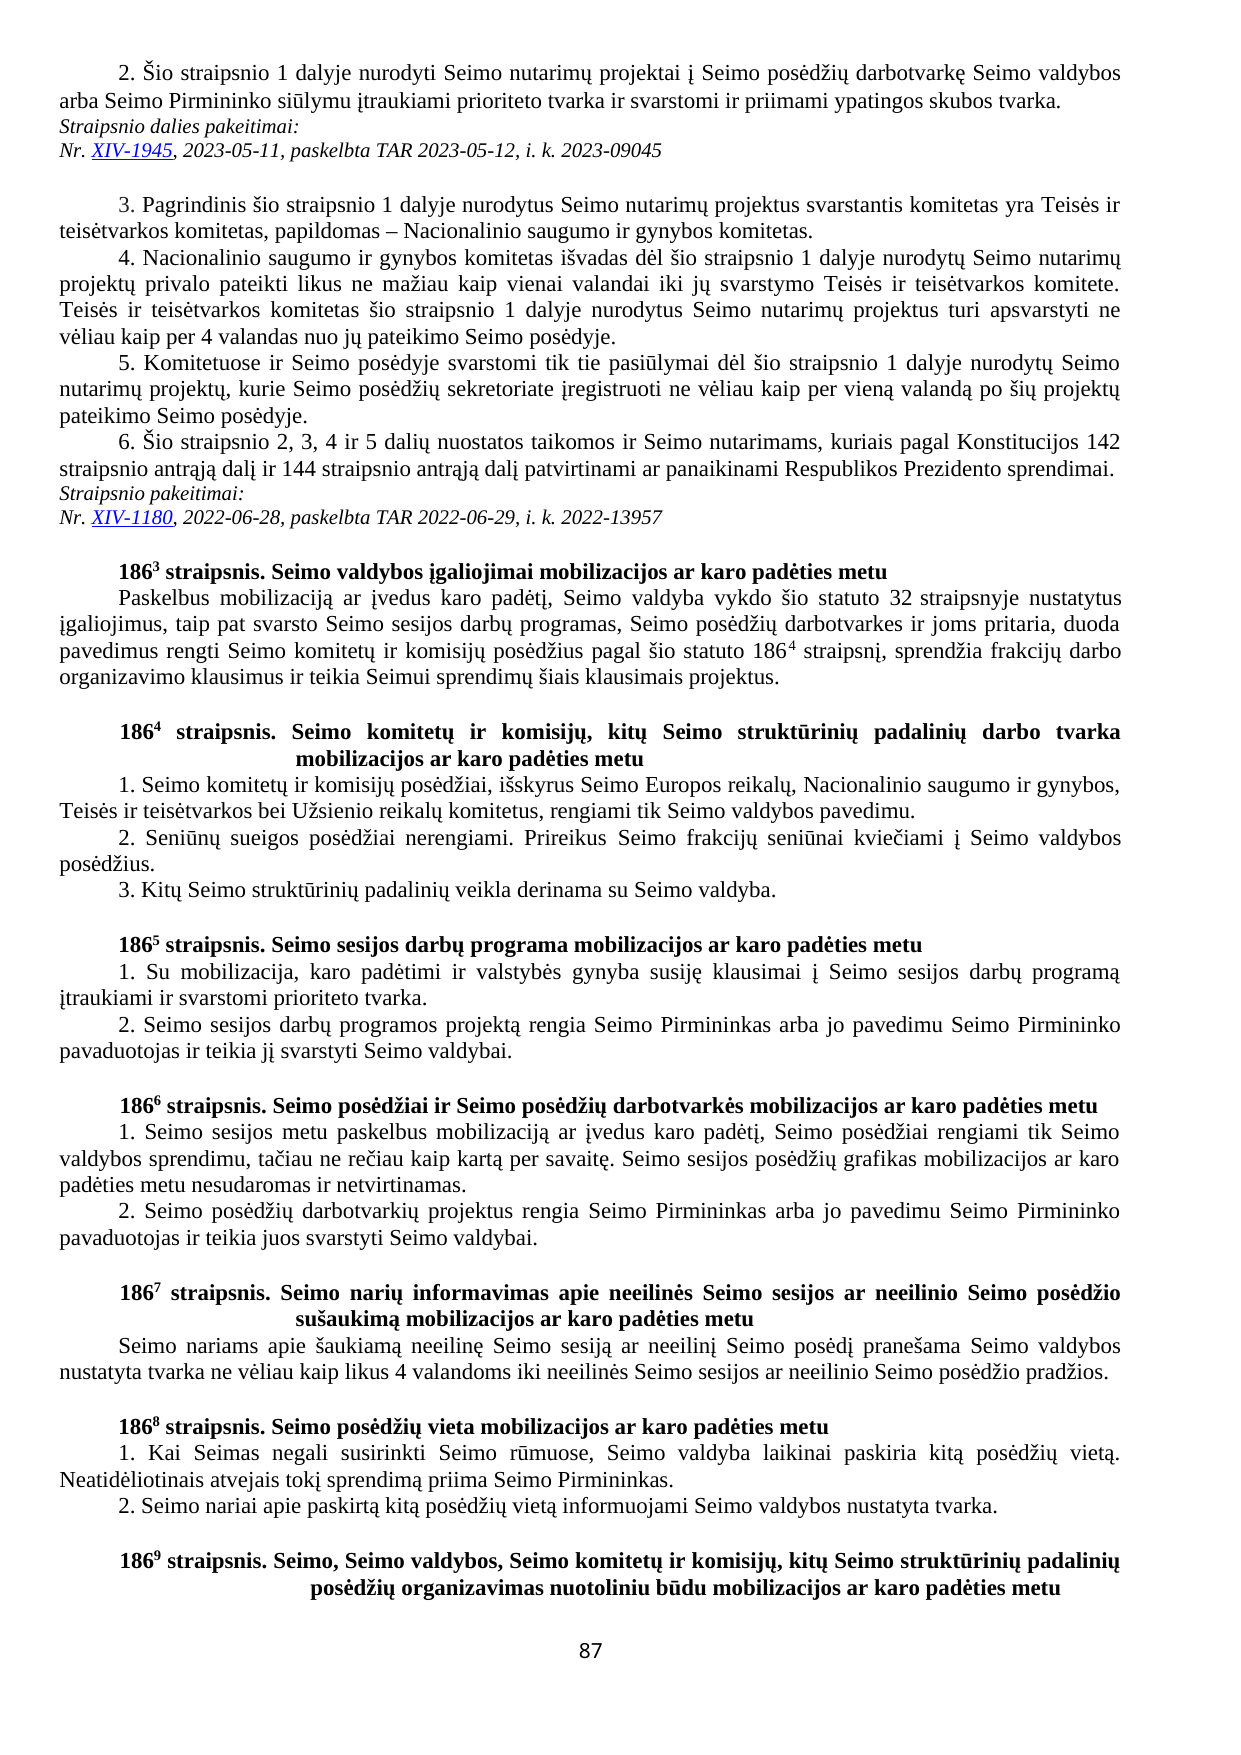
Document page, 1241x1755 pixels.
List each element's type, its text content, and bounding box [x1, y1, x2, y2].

text 1863 straipsnis. Seimo valdybos įgaliojimai mobilizacijos ar karo padėties metu [59, 558, 1122, 584]
text 2. Seniūnų sueigos posėdžiai nerengiami. Prireikus Seimo frakcijų seniūnai kviečiami į Seimo valdybos posėdžius. [59, 824, 1122, 876]
text 1865 straipsnis. Seimo sesijos darbų programa mobilizacijos ar karo padėties metu [59, 932, 1122, 958]
text 1. Seimo sesijos metu paskelbus mobilizaciją ar įvedus karo padėtį, Seimo posėdžiai rengiami tik Seimo valdybos sprendimu, tačiau ne rečiau kaip kartą per savaitę. Seimo sesijos posėdžių grafikas mobilizacijos ar karo padėties metu nesudaromas ir netvirtinamas. [59, 1118, 1122, 1197]
text Straipsnio pakeitimai: [59, 481, 1122, 505]
text 1866 straipsnis. Seimo posėdžiai ir Seimo posėdžių darbotvarkės mobilizacijos ar karo padėties metu [119, 1092, 1122, 1118]
text 2. Seimo nariai apie paskirtą kitą posėdžių vietą informuojami Seimo valdybos nustatyta tvarka. [59, 1492, 1122, 1518]
text Seimo nariams apie šaukiamą neeilinę Seimo sesiją ar neeilinį Seimo posėdį pranešama Seimo valdybos nustatyta tvarka ne vėliau kaip likus 4 valandoms iki neeilinės Seimo sesijos ar neeilinio Seimo posėdžio pradžios. [59, 1332, 1122, 1384]
text 1868 straipsnis. Seimo posėdžių vieta mobilizacijos ar karo padėties metu [59, 1413, 1122, 1439]
text 2. Seimo sesijos darbų programos projektą rengia Seimo Pirmininkas arba jo pavedimu Seimo Pirmininko pavaduotojas ir teikia jį svarstyti Seimo valdybai. [59, 1011, 1122, 1063]
text 1869 straipsnis. Seimo, Seimo valdybos, Seimo komitetų ir komisijų, kitų Seimo struktūrinių padalinių posėdžių organizavimas nuotoliniu būdu mobilizacijos ar karo padėties metu [119, 1547, 1122, 1600]
text Straipsnio dalies pakeitimai: [59, 114, 1122, 138]
text 2. Šio straipsnio 1 dalyje nurodyti Seimo nutarimų projektai į Seimo posėdžių darbotvarkę Seimo valdybos arba Seimo Pirmininko siūlymu įtraukiami prioriteto tvarka ir svarstomi ir priimami ypatingos skubos tvarka. [59, 59, 1122, 114]
text 6. Šio straipsnio 2, 3, 4 ir 5 dalių nuostatos taikomos ir Seimo nutarimams, kuriais pagal Konstitucijos 142 straipsnio antrąją dalį ir 144 straipsnio antrąją dalį patvirtinami ar panaikinami Respublikos Prezidento sprendimai. [59, 428, 1122, 481]
text 4. Nacionalinio saugumo ir gynybos komitetas išvadas dėl šio straipsnio 1 dalyje nurodytų Seimo nutarimų projektų privalo pateikti likus ne mažiau kaip vienai valandai iki jų svarstymo Teisės ir teisėtvarkos komitete. Teisės ir teisėtvarkos komitetas šio straipsnio 1 dalyje nurodytus Seimo nutarimų projektus turi apsvarstyti ne vėliau kaip per 4 valandas nuo jų pateikimo Seimo posėdyje. [59, 244, 1122, 349]
text 1. Kai Seimas negali susirinkti Seimo rūmuose, Seimo valdyba laikinai paskiria kitą posėdžių vietą. Neatidėliotinais atvejais tokį sprendimą priima Seimo Pirmininkas. [59, 1439, 1122, 1492]
text 3. Kitų Seimo struktūrinių padalinių veikla derinama su Seimo valdyba. [59, 876, 1122, 903]
text 2. Seimo posėdžių darbotvarkių projektus rengia Seimo Pirmininkas arba jo pavedimu Seimo Pirmininko pavaduotojas ir teikia juos svarstyti Seimo valdybai. [59, 1197, 1122, 1250]
text 1867 straipsnis. Seimo narių informavimas apie neeilinės Seimo sesijos ar neeilinio Seimo posėdžio sušaukimą mobilizacijos ar karo padėties metu [119, 1279, 1122, 1332]
text Paskelbus mobilizaciją ar įvedus karo padėtį, Seimo valdyba vykdo šio statuto 32 straipsnyje nustatytus įgaliojimus, taip pat svarsto Seimo sesijos darbų programas, Seimo posėdžių darbotvarkes ir joms pritaria, duoda pavedimus rengti Seimo komitetų ir komisijų posėdžius pagal šio statuto 1864 straipsnį, sprendžia frakcijų darbo organizavimo klausimus ir teikia Seimui sprendimų šiais klausimais projektus. [59, 584, 1122, 689]
text 1. Su mobilizacija, karo padėtimi ir valstybės gynyba susiję klausimai į Seimo sesijos darbų programą įtraukiami ir svarstomi prioriteto tvarka. [59, 958, 1122, 1011]
text Nr. XIV-1180, 2022-06-28, paskelbta TAR 2022-06-29, i. k. 2022-13957 [59, 505, 1122, 529]
text 1864 straipsnis. Seimo komitetų ir komisijų, kitų Seimo struktūrinių padalinių darbo tvarka mobilizacijos ar karo padėties metu [119, 718, 1122, 771]
text Nr. XIV-1945, 2023-05-11, paskelbta TAR 2023-05-12, i. k. 2023-09045 [59, 138, 1122, 162]
text 5. Komitetuose ir Seimo posėdyje svarstomi tik tie pasiūlymai dėl šio straipsnio 1 dalyje nurodytų Seimo nutarimų projektų, kurie Seimo posėdžių sekretoriate įregistruoti ne vėliau kaip per vieną valandą po šių projektų pateikimo Seimo posėdyje. [59, 349, 1122, 428]
text 1. Seimo komitetų ir komisijų posėdžiai, išskyrus Seimo Europos reikalų, Nacionalinio saugumo ir gynybos, Teisės ir teisėtvarkos bei Užsienio reikalų komitetus, rengiami tik Seimo valdybos pavedimu. [59, 771, 1122, 824]
text 3. Pagrindinis šio straipsnio 1 dalyje nurodytus Seimo nutarimų projektus svarstantis komitetas yra Teisės ir teisėtvarkos komitetas, papildomas – Nacionalinio saugumo ir gynybos komitetas. [59, 191, 1122, 244]
